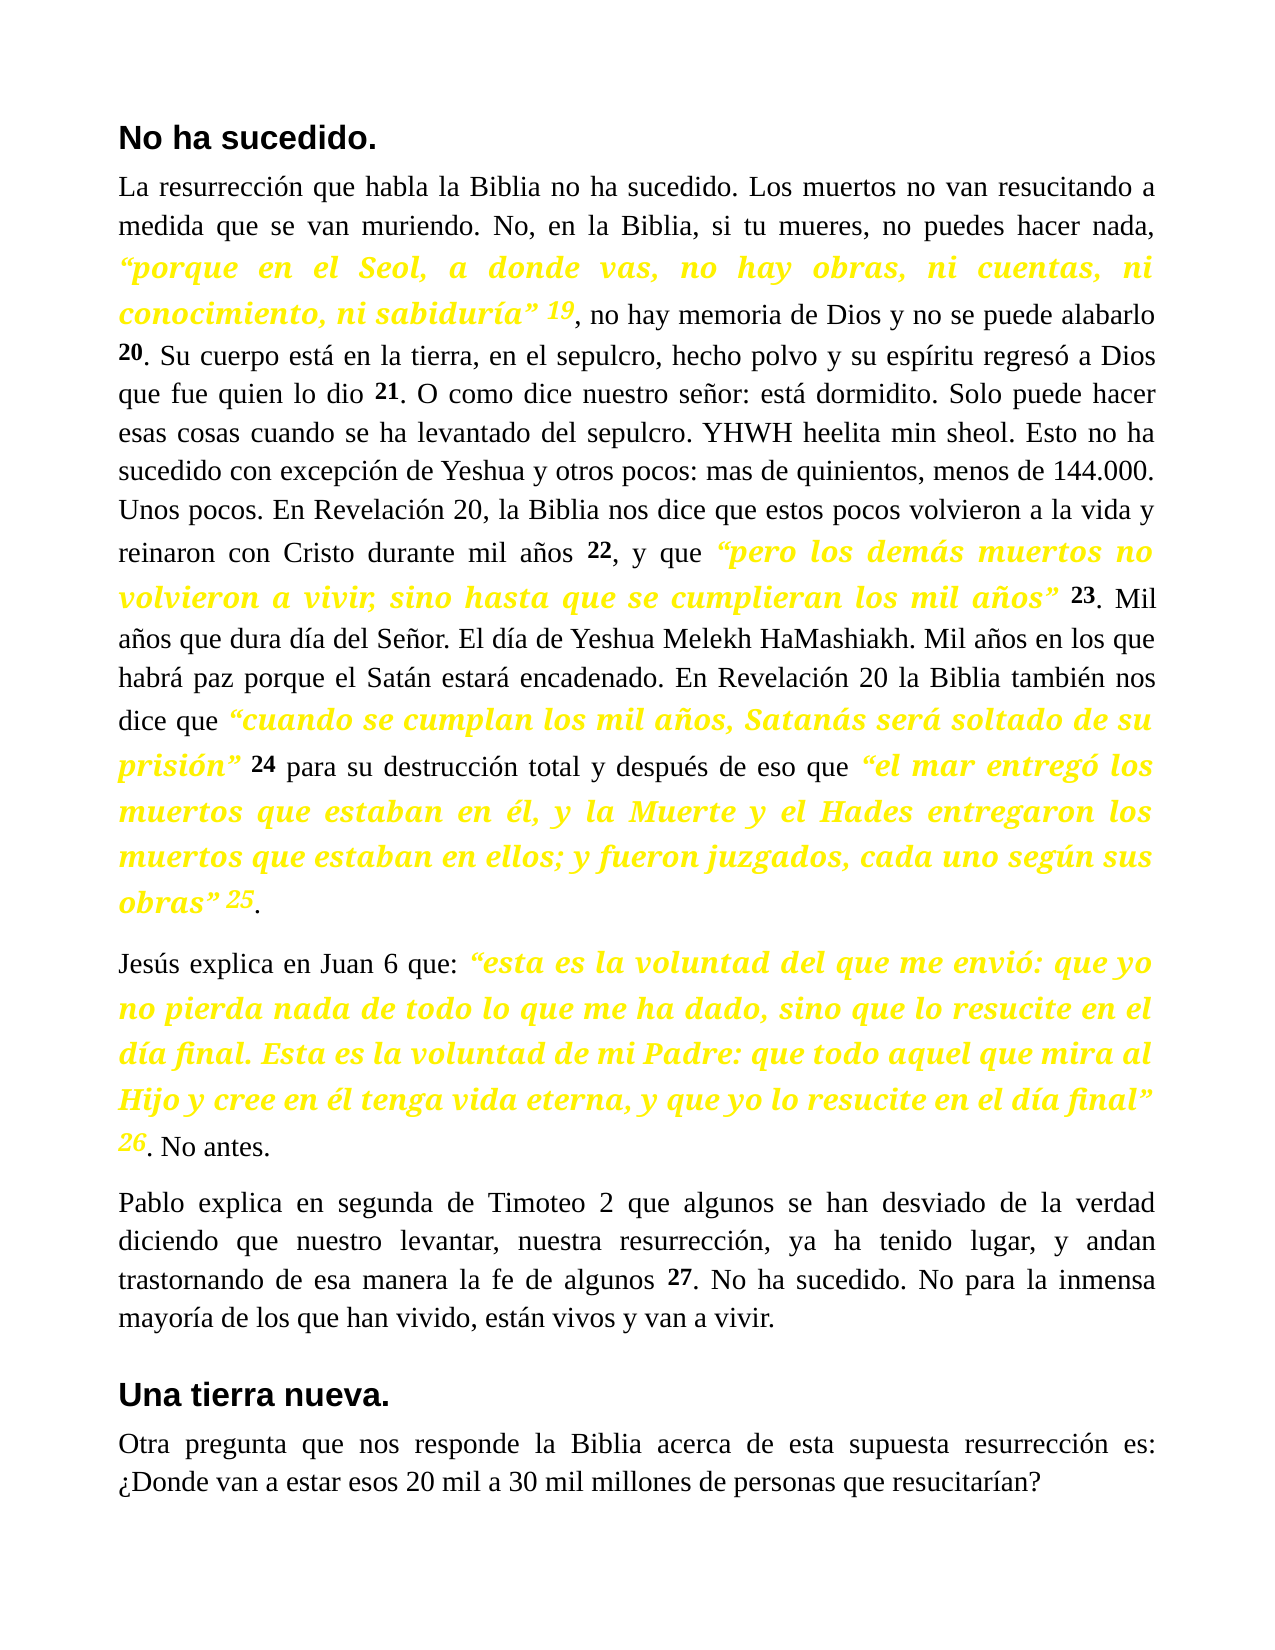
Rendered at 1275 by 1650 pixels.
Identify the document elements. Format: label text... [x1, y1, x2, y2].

text Pablo explica en segunda de Timoteo 2 que algunos se han desviado de la verdad diciendo que nuestro levantar, nuestra resurrección, ya ha tenido lugar, y andan trastornando de esa manera la fe de algunos . No ha sucedido. No para la inmensa mayoría de los que han vivido, están vivos y van a vivir. [118, 1185, 1157, 1334]
subtitle No ha sucedido. [118, 118, 1157, 157]
text La resurrección que habla la Biblia no ha sucedido. Los muertos no van resucitando a medida que se van muriendo. No, en la Biblia, si tu mueres, no puedes hacer nada, “porque en el Seol, a donde vas, no hay obras, ni cuentas, ni conocimiento, ni sabiduría” , no hay memoria de Dios y no se puede alabarlo . Su cuerpo está en la tierra, en el sepulcro, hecho polvo y su espíritu regresó a Dios que fue quien lo dio . O como dice nuestro señor: está dormidito. Solo puede hacer esas cosas cuando se ha levantado del sepulcro. YHWH heelita min sheol. Esto no ha sucedido con excepción de Yeshua y otros pocos: mas de quinientos, menos de 144.000. Unos pocos. En Revelación 20, la Biblia nos dice que estos pocos volvieron a la vida y reinaron con Cristo durante mil años , y que “pero los demás muertos no volvieron a vivir, sino hasta que se cumplieran los mil años” . Mil años que dura día del Señor. El día de Yeshua Melekh HaMashiakh. Mil años en los que habrá paz porque el Satán estará encadenado. En Revelación 20 la Biblia también nos dice que “cuando se cumplan los mil años, Satanás será soltado de su prisión” para su destrucción total y después de eso que “el mar entregó los muertos que estaban en él, y la Muerte y el Hades entregaron los muertos que estaban en ellos; y fueron juzgados, cada uno según sus obras” . [118, 169, 1157, 922]
subtitle Una tierra nueva. [118, 1374, 1157, 1413]
text Otra pregunta que nos responde la Biblia acerca de esta supuesta resurrección es: ¿Donde van a estar esos 20 mil a 30 mil millones de personas que resucitarían? [118, 1426, 1157, 1498]
text Jesús explica en Juan 6 que: “esta es la voluntad del que me envió: que yo no pierda nada de todo lo que me ha dado, sino que lo resucite en el día final. Esta es la voluntad de mi Padre: que todo aquel que mira al Hijo y cree en él tenga vida eterna, y que yo lo resucite en el día final” . No antes. [118, 942, 1157, 1164]
